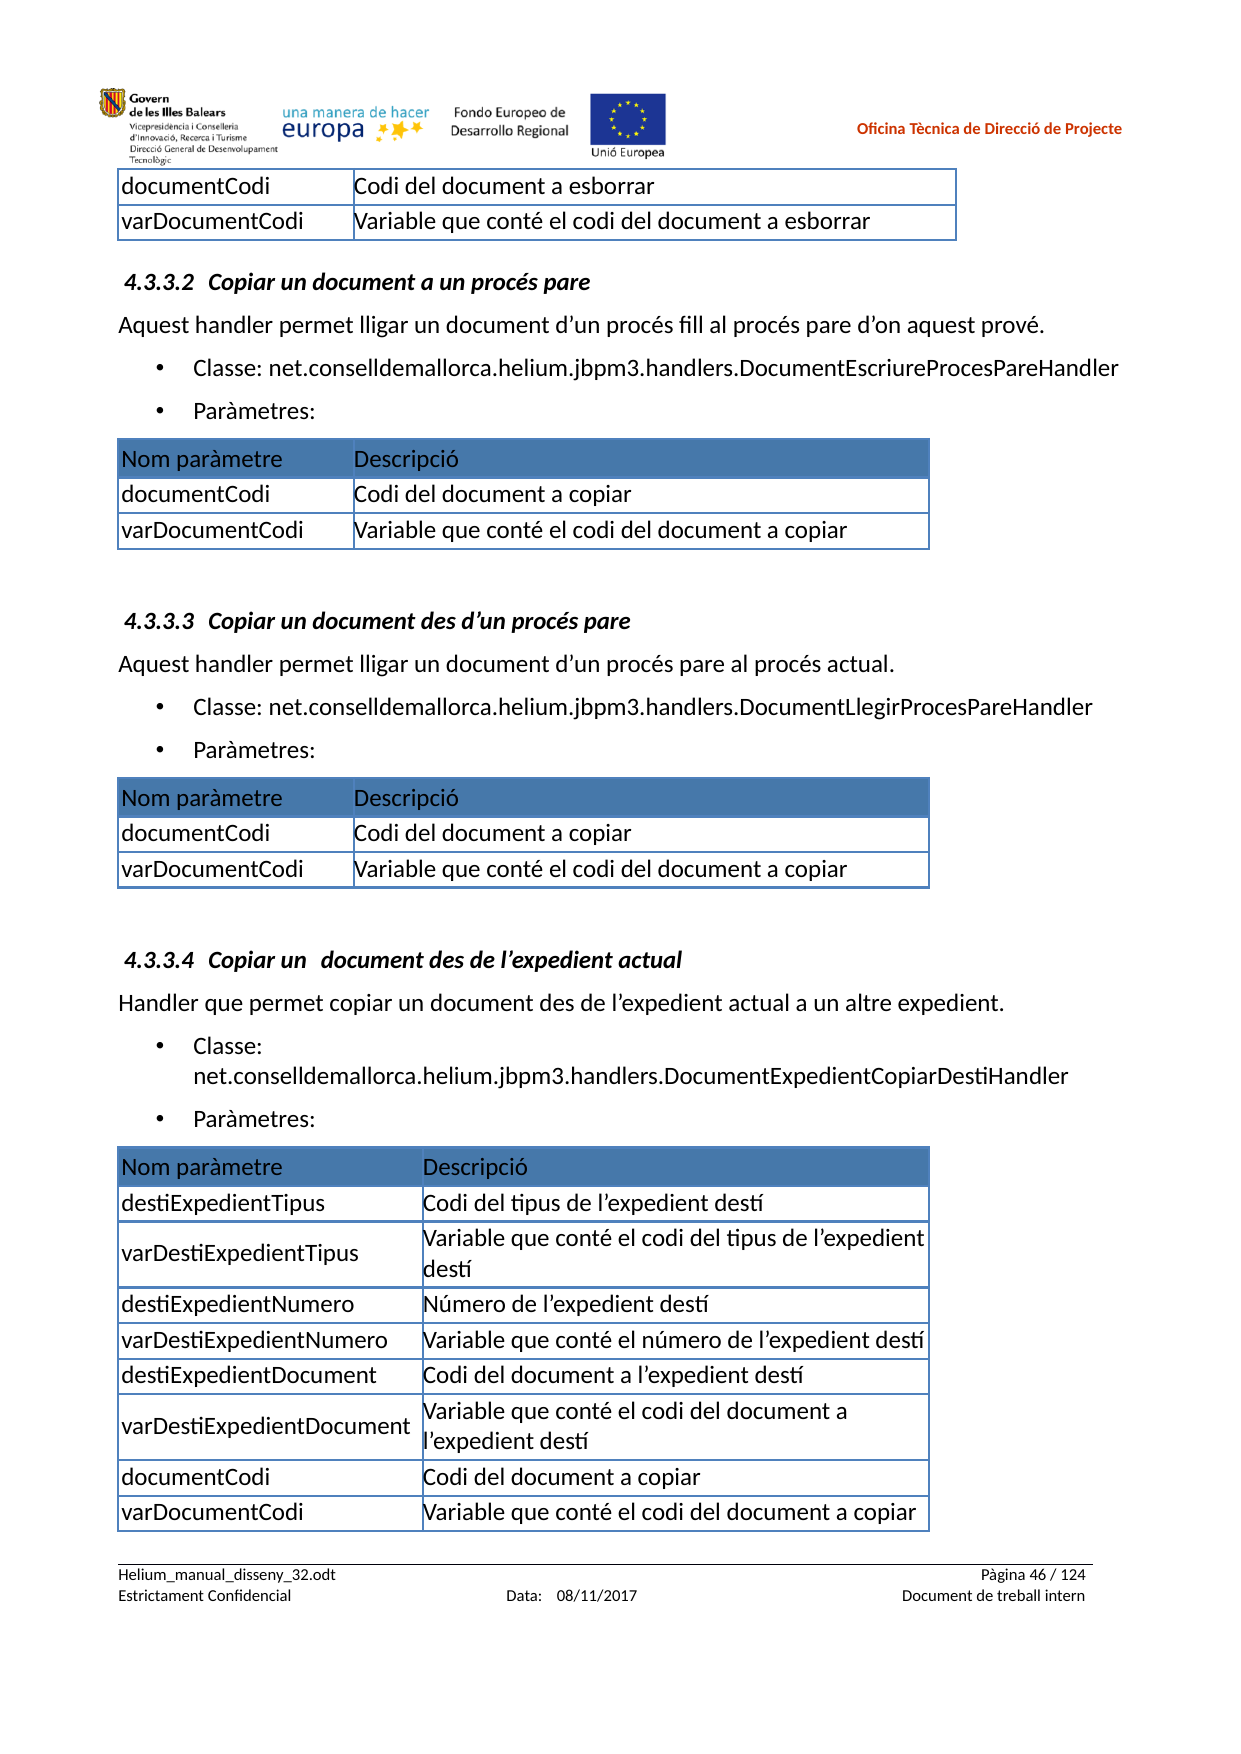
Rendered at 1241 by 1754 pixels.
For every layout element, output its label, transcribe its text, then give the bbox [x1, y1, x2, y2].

list Paràmetres: [156, 395, 1122, 425]
table_header Nom paràmetre [119, 1149, 422, 1185]
table_header Descripció [355, 440, 928, 476]
text Aquest handler permet lligar un document d’un procés pare al procés actual. [118, 648, 1122, 678]
table_cell Codi del tipus de l’expedient destí [424, 1187, 928, 1220]
table_cell varDocumentCodi [119, 206, 353, 239]
subtitle Copiar un document a un procés pare [118, 266, 1122, 296]
table_cell Variable que conté el codi del document a copiar [355, 514, 928, 547]
table_cell Número de l’expedient destí [424, 1289, 928, 1322]
table_cell varDestiExpedientDocument [119, 1395, 422, 1459]
table_cell varDestiExpedientTipus [119, 1223, 422, 1286]
table_cell documentCodi [119, 818, 353, 851]
table_header Descripció [355, 779, 928, 815]
table_cell documentCodi [119, 1461, 422, 1494]
table_cell Variable que conté el codi del document a esborrar [355, 206, 955, 239]
table_cell documentCodi [119, 170, 353, 203]
list Classe: net.conselldemallorca.helium.jbpm3.handlers.DocumentEscriureProcesPareHandler [156, 352, 1122, 382]
table_cell Variable que conté el codi del tipus de l’expedient destí [424, 1223, 928, 1286]
table_cell Variable que conté el codi del document a copiar [355, 853, 928, 886]
table_cell varDocumentCodi [119, 514, 353, 547]
table_cell Variable que conté el codi del document a l’expedient destí [424, 1395, 928, 1459]
subtitle Copiar un document des d’un procés pare [118, 605, 1122, 635]
table_cell destiExpedientDocument [119, 1360, 422, 1393]
picture [99, 87, 668, 166]
table_cell Variable que conté el codi del document a copiar [424, 1497, 928, 1530]
table_cell Variable que conté el número de l’expedient destí [424, 1324, 928, 1357]
table_cell documentCodi [119, 479, 353, 512]
table_cell varDestiExpedientNumero [119, 1324, 422, 1357]
table_cell Codi del document a esborrar [355, 170, 955, 203]
table_header Nom paràmetre [119, 779, 353, 815]
table_header Nom paràmetre [119, 440, 353, 476]
table_cell destiExpedientNumero [119, 1289, 422, 1322]
table_cell destiExpedientTipus [119, 1187, 422, 1220]
table_cell varDocumentCodi [119, 853, 353, 886]
list Paràmetres: [156, 734, 1122, 764]
text Aquest handler permet lligar un document d’un procés fill al procés pare d’on aquest prové. [118, 309, 1122, 339]
table_cell Codi del document a copiar [424, 1461, 928, 1494]
table_header Descripció [424, 1149, 928, 1185]
table_cell Codi del document a copiar [355, 818, 928, 851]
table_cell Codi del document a copiar [355, 479, 928, 512]
table_cell varDocumentCodi [119, 1497, 422, 1530]
list Paràmetres: [156, 1103, 1122, 1134]
text Handler que permet copiar un document des de l’expedient actual a un altre expedient. [118, 987, 1122, 1017]
list Classe: net.conselldemallorca.helium.jbpm3.handlers.DocumentLlegirProcesPareHandler [156, 691, 1122, 721]
subtitle Copiar un document des de l’expedient actual [118, 944, 1122, 974]
list Classe: net.conselldemallorca.helium.jbpm3.handlers.DocumentExpedientCopiarDestiHandler [156, 1030, 1122, 1091]
table_cell Codi del document a l’expedient destí [424, 1360, 928, 1393]
